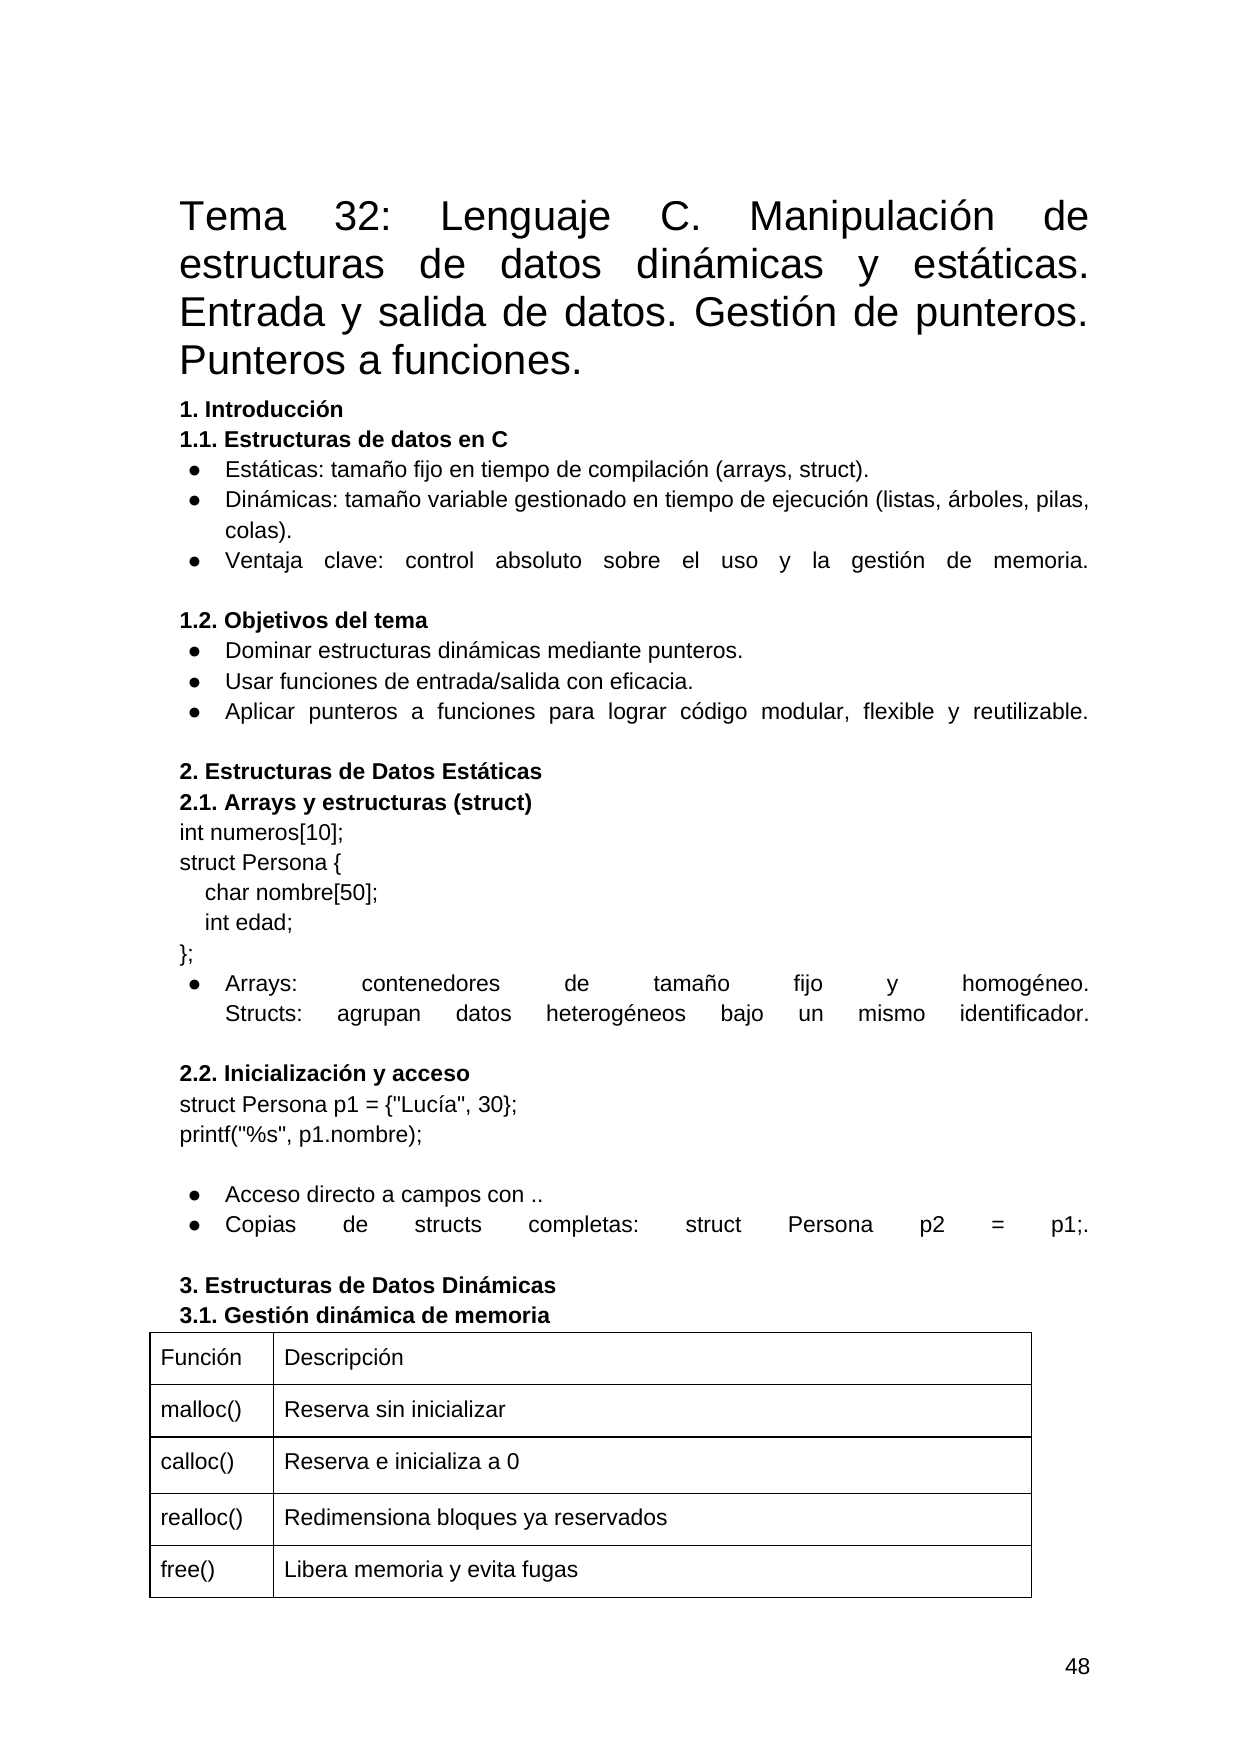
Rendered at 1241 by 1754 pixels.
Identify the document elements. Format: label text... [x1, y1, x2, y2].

table_cell malloc() [151, 1385, 273, 1436]
table_header Descripción [274, 1333, 1031, 1384]
table_cell free() [151, 1546, 273, 1597]
text printf("%s", p1.nombre); [179, 1121, 1090, 1147]
text }; [179, 939, 1090, 966]
list Dominar estructuras dinámicas mediante punteros. [187, 637, 1090, 664]
list Usar funciones de entrada/salida con eficacia. [187, 668, 1090, 694]
text 1.1. Estructuras de datos en C [179, 426, 1090, 452]
text 1. Introducción [179, 396, 1090, 422]
subtitle Tema 32: Lenguaje C. Manipulación de estructuras de datos dinámicas y estáticas. Entrada y salida de datos. Gestión de punteros. Punteros a funciones. [179, 192, 1090, 383]
text int edad; [179, 909, 1090, 936]
table_cell calloc() [151, 1438, 273, 1493]
table_cell Redimensiona bloques ya reservados [274, 1494, 1031, 1545]
text 1.2. Objetivos del tema [179, 607, 1090, 634]
text int numeros[10]; [179, 819, 1090, 845]
list Aplicar punteros a funciones para lograr código modular, flexible y reutilizable. [187, 698, 1090, 754]
table_cell Reserva e inicializa a 0 [274, 1438, 1031, 1493]
text 3. Estructuras de Datos Dinámicas [179, 1272, 1090, 1298]
list Acceso directo a campos con .. [187, 1181, 1090, 1208]
list Estáticas: tamaño fijo en tiempo de compilación (arrays, struct). [187, 456, 1090, 483]
text 3.1. Gestión dinámica de memoria [179, 1302, 1090, 1328]
table_header Función [151, 1333, 273, 1384]
text 2.2. Inicialización y acceso [179, 1060, 1090, 1087]
text struct Persona { [179, 849, 1090, 875]
list Ventaja clave: control absoluto sobre el uso y la gestión de memoria. [187, 547, 1090, 603]
list Dinámicas: tamaño variable gestionado en tiempo de ejecución (listas, árboles, pilas, colas). [187, 486, 1090, 543]
table_cell Reserva sin inicializar [274, 1385, 1031, 1436]
text 2. Estructuras de Datos Estáticas [179, 758, 1090, 785]
list Copias de structs completas: struct Persona p2 = p1;. [187, 1211, 1090, 1268]
text struct Persona p1 = {"Lucía", 30}; [179, 1091, 1090, 1117]
text 2.1. Arrays y estructuras (struct) [179, 788, 1090, 815]
table_cell realloc() [151, 1494, 273, 1545]
table_cell Libera memoria y evita fugas [274, 1546, 1031, 1597]
list Arrays: contenedores de tamaño fijo y homogéneo. Structs: agrupan datos heterogéneos bajo un mismo identificador. [187, 970, 1090, 1057]
text char nombre[50]; [179, 879, 1090, 906]
